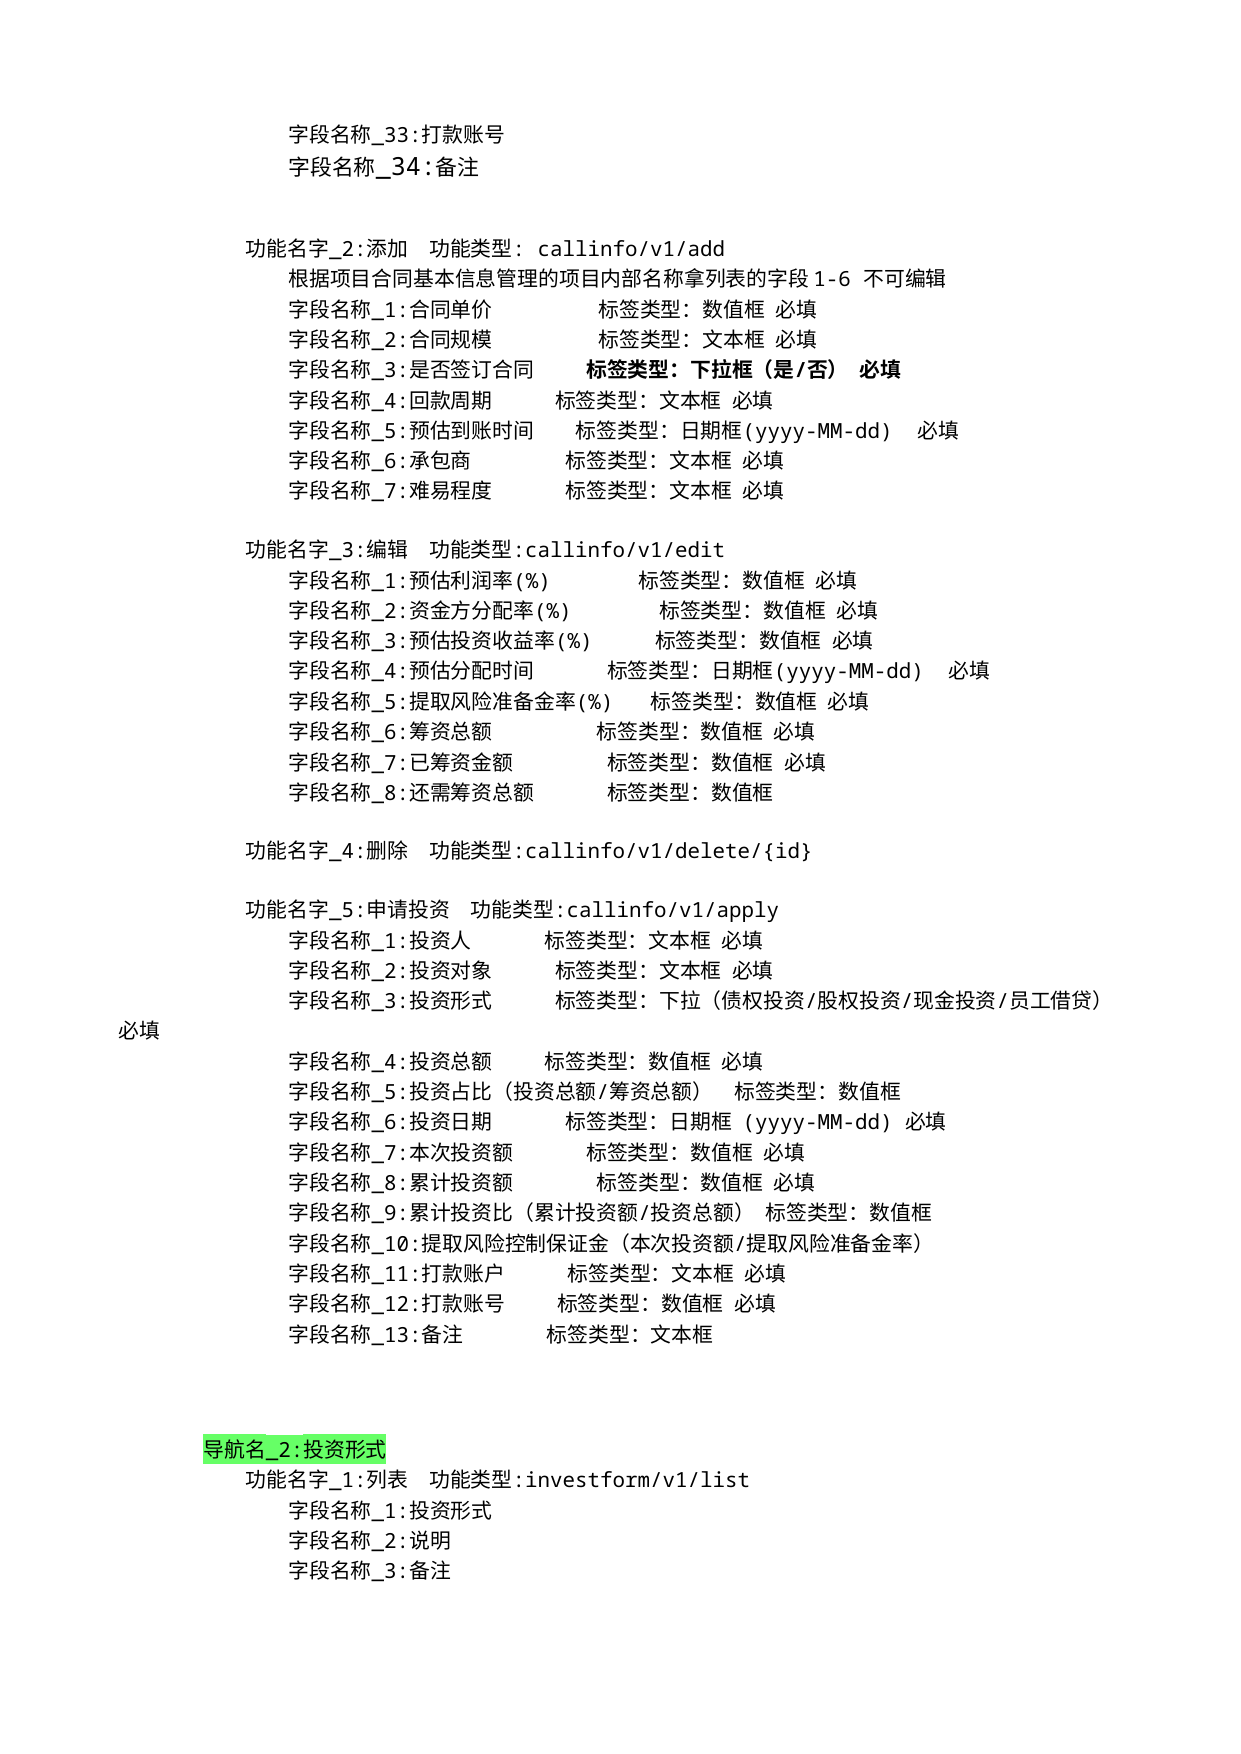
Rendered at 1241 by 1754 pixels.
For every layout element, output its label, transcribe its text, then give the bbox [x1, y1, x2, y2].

text 字段名称_7:本次投资额 标签类型：数值框 必填 [118, 1136, 1122, 1166]
text 功能名字_3:编辑 功能类型:callinfo/v1/edit [118, 533, 1122, 564]
text 导航名_2:投资形式 [118, 1433, 1122, 1464]
text 字段名称_2:资金方分配率(%) 标签类型：数值框 必填 [118, 594, 1122, 624]
text 字段名称_33:打款账号 [118, 118, 1122, 148]
text 字段名称_4:预估分配时间 标签类型：日期框(yyyy-MM-dd) 必填 [118, 655, 1122, 685]
text 字段名称_8:累计投资额 标签类型：数值框 必填 [118, 1166, 1122, 1197]
text 字段名称_7:难易程度 标签类型：文本框 必填 [118, 475, 1122, 505]
text 字段名称_5:投资占比（投资总额/筹资总额） 标签类型：数值框 [118, 1075, 1122, 1106]
text 字段名称_5:预估到账时间 标签类型：日期框(yyyy-MM-dd) 必填 [118, 414, 1122, 444]
text 字段名称_2:说明 [118, 1524, 1122, 1555]
text 字段名称_2:投资对象 标签类型：文本框 必填 [118, 954, 1122, 984]
text 根据项目合同基本信息管理的项目内部名称拿列表的字段1-6 不可编辑 [118, 263, 1122, 293]
text 字段名称_1:投资形式 [118, 1494, 1122, 1524]
text 字段名称_1:投资人 标签类型：文本框 必填 [118, 924, 1122, 954]
text 功能名字_1:列表 功能类型:investform/v1/list [118, 1464, 1122, 1494]
text 字段名称_6:承包商 标签类型：文本框 必填 [118, 444, 1122, 475]
text 字段名称_7:已筹资金额 标签类型：数值框 必填 [118, 746, 1122, 776]
text 字段名称_13:备注 标签类型：文本框 [118, 1318, 1122, 1348]
text 字段名称_3:备注 [118, 1555, 1122, 1585]
text 字段名称_3:投资形式 标签类型：下拉（债权投资/股权投资/现金投资/员工借贷）必填 [118, 984, 1122, 1045]
text 字段名称_6:投资日期 标签类型：日期框 (yyyy-MM-dd) 必填 [118, 1106, 1122, 1136]
text 字段名称_1:预估利润率(%) 标签类型：数值框 必填 [118, 564, 1122, 594]
text 字段名称_3:是否签订合同 标签类型：下拉框（是/否） 必填 [118, 353, 1122, 384]
text 字段名称_11:打款账户 标签类型：文本框 必填 [118, 1257, 1122, 1287]
text 字段名称_10:提取风险控制保证金（本次投资额/提取风险准备金率） [118, 1227, 1122, 1257]
text 字段名称_2:合同规模 标签类型：文本框 必填 [118, 323, 1122, 353]
text 字段名称_1:合同单价 标签类型：数值框 必填 [118, 293, 1122, 323]
text 字段名称_9:累计投资比（累计投资额/投资总额） 标签类型：数值框 [118, 1197, 1122, 1227]
text 字段名称_3:预估投资收益率(%) 标签类型：数值框 必填 [118, 624, 1122, 655]
text 字段名称_4:回款周期 标签类型：文本框 必填 [118, 384, 1122, 414]
text 字段名称_4:投资总额 标签类型：数值框 必填 [118, 1045, 1122, 1075]
text 字段名称_8:还需筹资总额 标签类型：数值框 [118, 776, 1122, 806]
text 字段名称_5:提取风险准备金率(%) 标签类型：数值框 必填 [118, 685, 1122, 715]
text 字段名称_34:备注 [118, 148, 1122, 182]
text 功能名字_2:添加 功能类型: callinfo/v1/add [118, 232, 1122, 263]
text 字段名称_12:打款账号 标签类型：数值框 必填 [118, 1287, 1122, 1318]
text 功能名字_5:申请投资 功能类型:callinfo/v1/apply [118, 893, 1122, 924]
text 字段名称_6:筹资总额 标签类型：数值框 必填 [118, 715, 1122, 746]
text 功能名字_4:删除 功能类型:callinfo/v1/delete/{id} [118, 835, 1122, 865]
